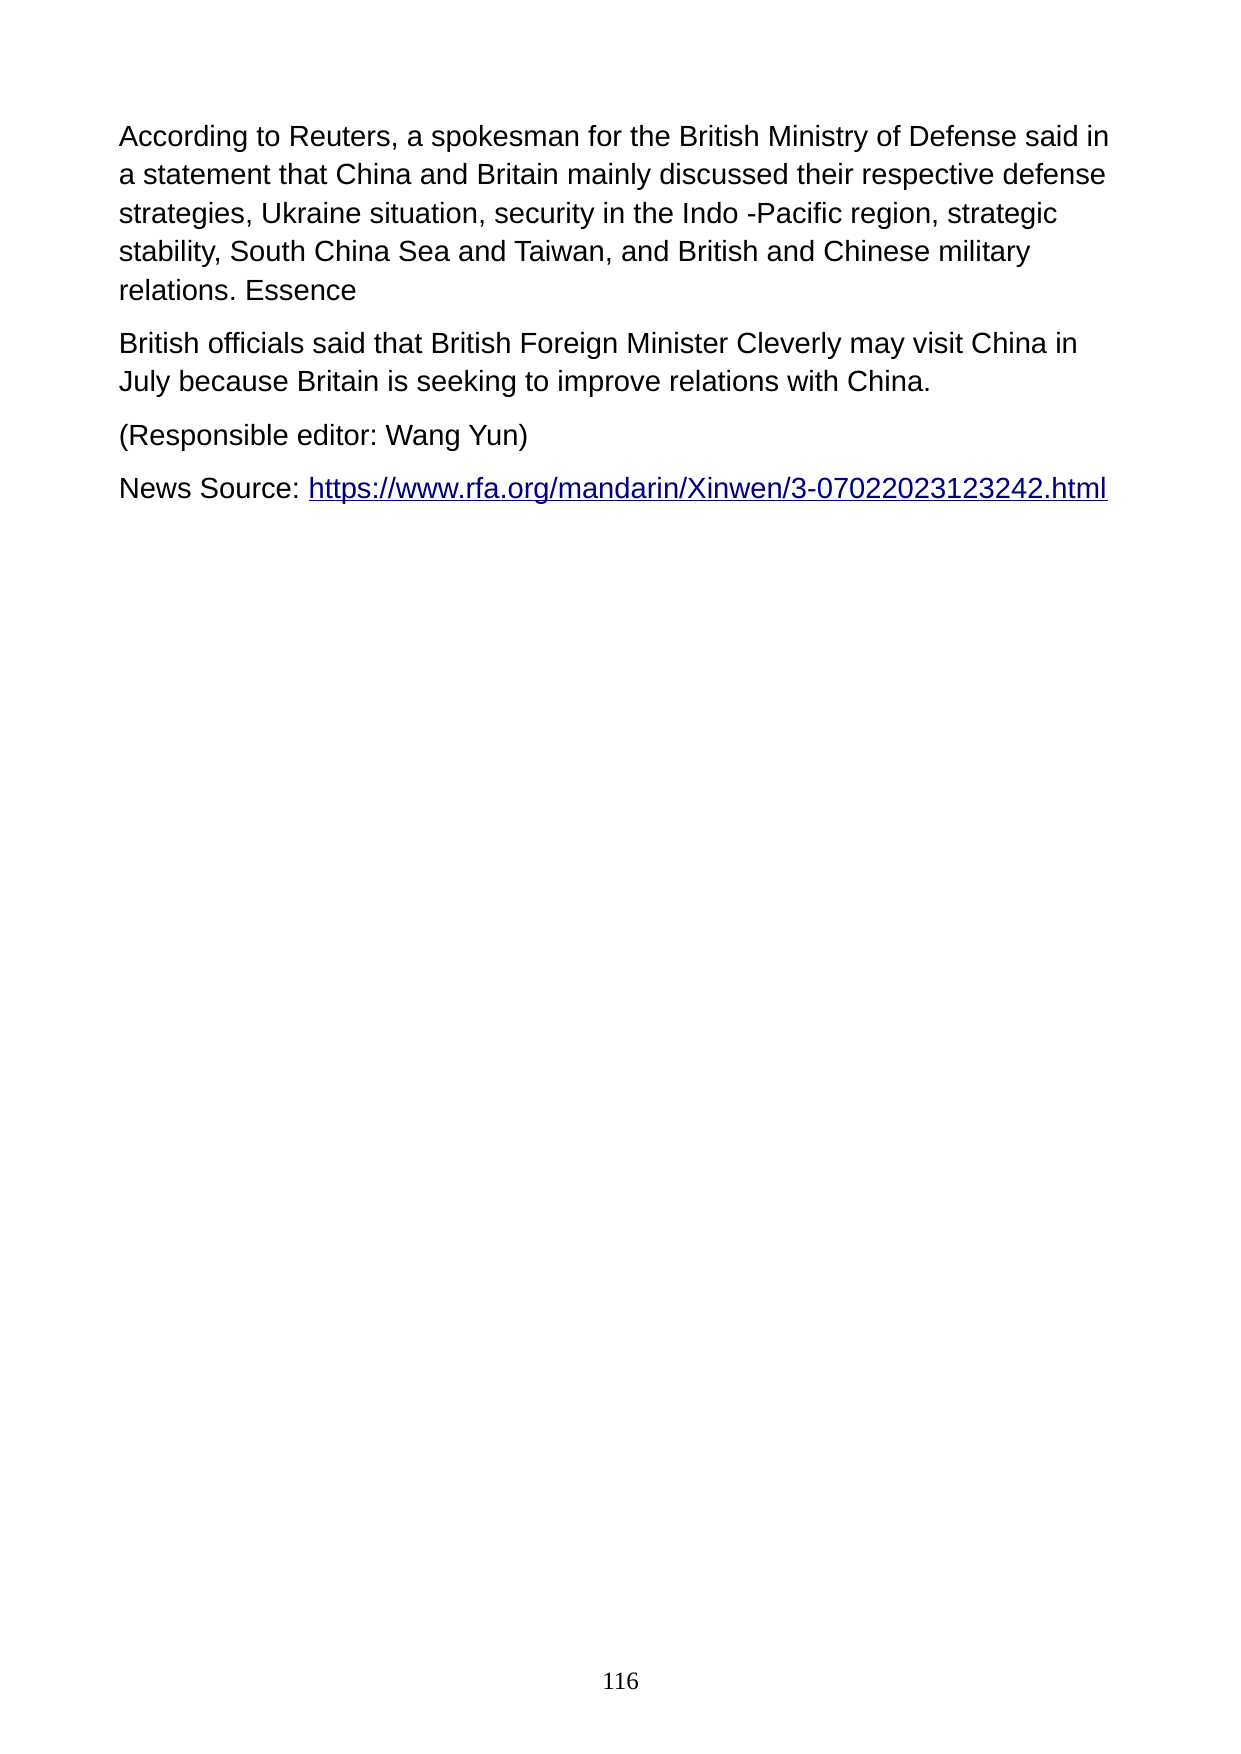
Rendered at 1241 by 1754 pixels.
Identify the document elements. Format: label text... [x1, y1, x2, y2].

text News Source: https://www.rfa.org/mandarin/Xinwen/3-07022023123242.html [118, 471, 1122, 504]
text British officials said that British Foreign Minister Cleverly may visit China in July because Britain is seeking to improve relations with China. [118, 326, 1122, 398]
text According to Reuters, a spokesman for the British Ministry of Defense said in a statement that China and Britain mainly discussed their respective defense strategies, Ukraine situation, security in the Indo -Pacific region, strategic stability, South China Sea and Taiwan, and British and Chinese military relations. Essence [118, 118, 1122, 306]
text (Responsible editor: Wang Yun) [118, 417, 1122, 451]
